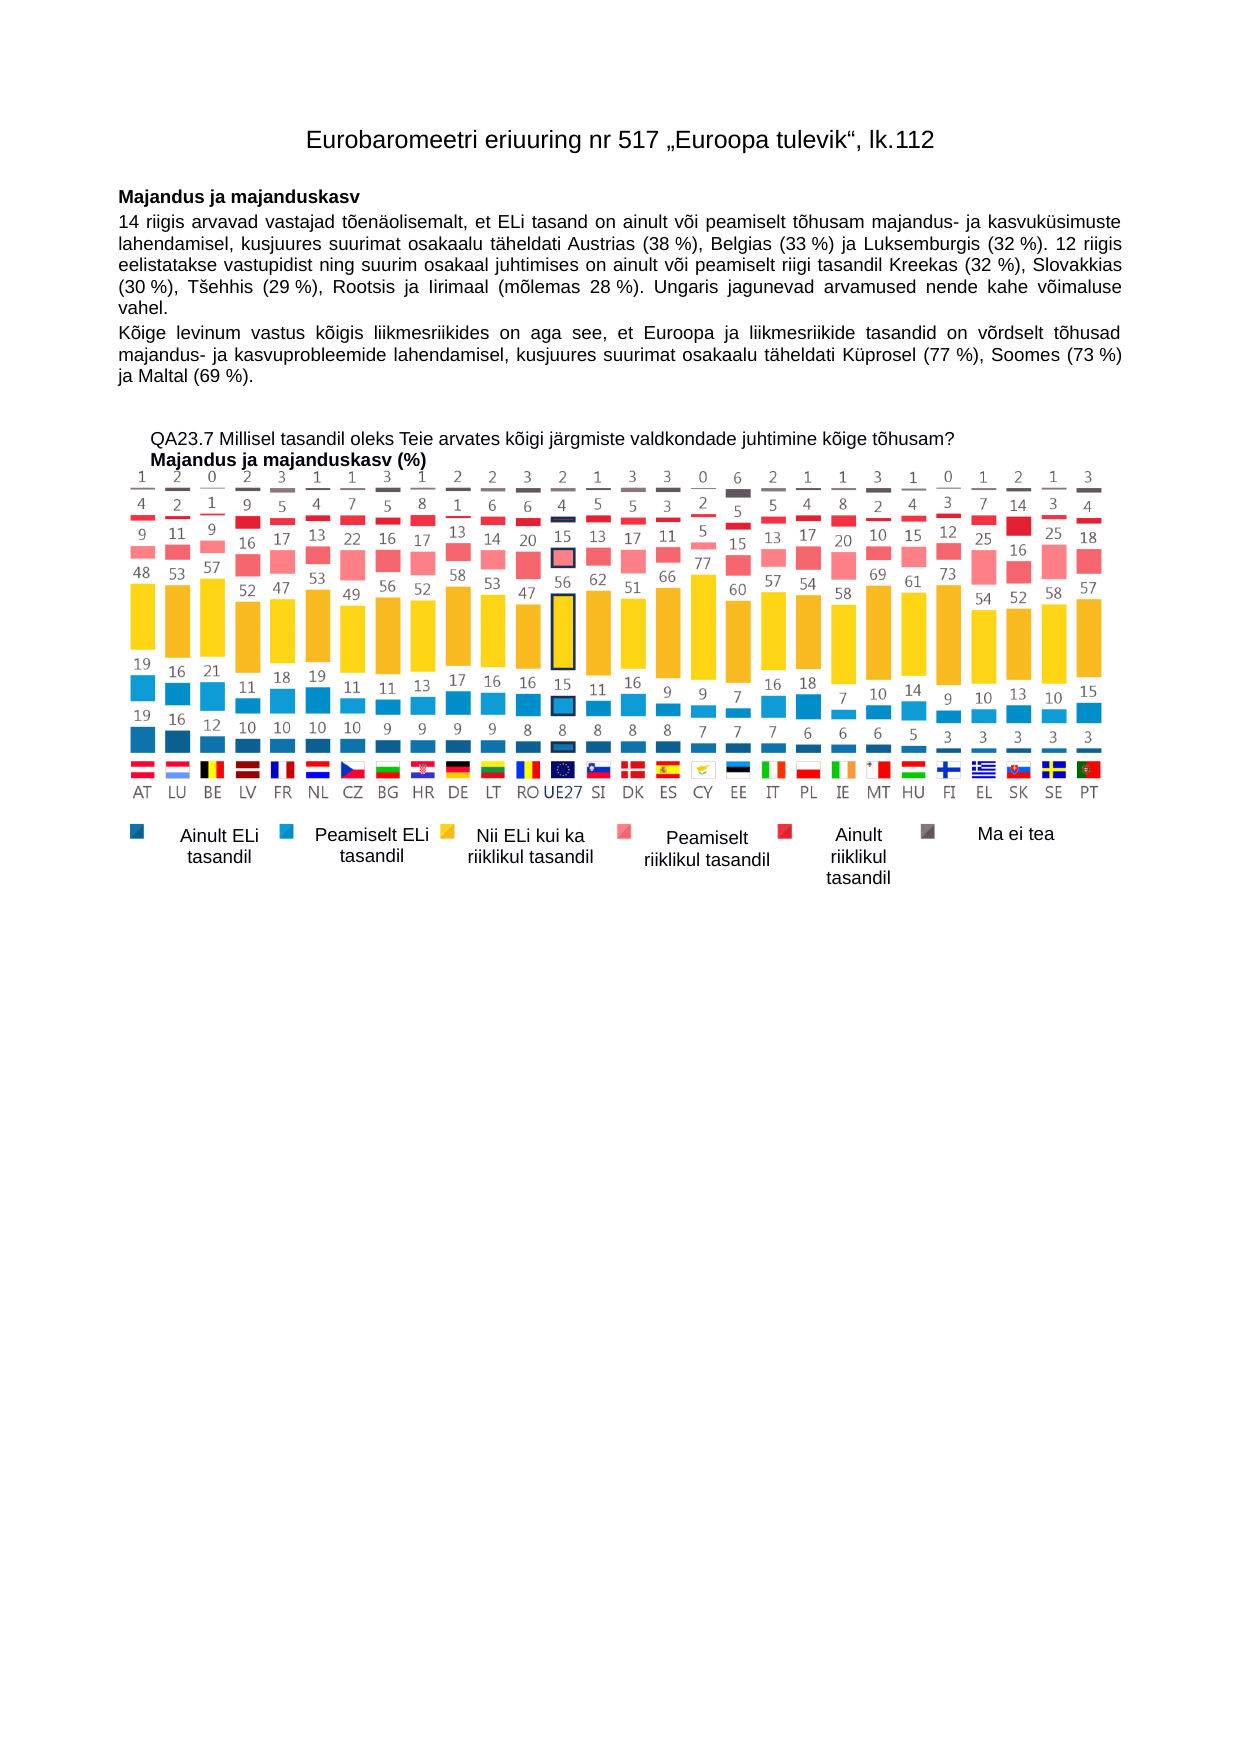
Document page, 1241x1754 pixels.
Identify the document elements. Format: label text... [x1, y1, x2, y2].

picture [122, 808, 936, 860]
text 14 riigis arvavad vastajad tõenäolisemalt, et ELi tasand on ainult või peamiselt tõhusam majandus- ja kasvuküsimuste lahendamisel, kusjuures suurimat osakaalu täheldati Austrias (38 %), Belgias (33 %) ja Luksemburgis (32 %). 12 riigis eelistatakse vastupidist ning suurim osakaal juhtimises on ainult või peamiselt riigi tasandil Kreekas (32 %), Slovakkias (30 %), Tšehhis (29 %), Rootsis ja Iirimaal (mõlemas 28 %). Ungaris jagunevad arvamused nende kahe võimaluse vahel. [118, 211, 1122, 319]
text Kõige levinum vastus kõigis liikmesriikides on aga see, et Euroopa ja liikmesriikide tasandid on võrdselt tõhusad majandus- ja kasvuprobleemide lahendamisel, kusjuures suurimat osakaalu täheldati Küprosel (77 %), Soomes (73 %) ja Maltal (69 %). [118, 322, 1122, 387]
text Majandus ja majanduskasv [118, 186, 1122, 208]
picture [118, 464, 1106, 799]
